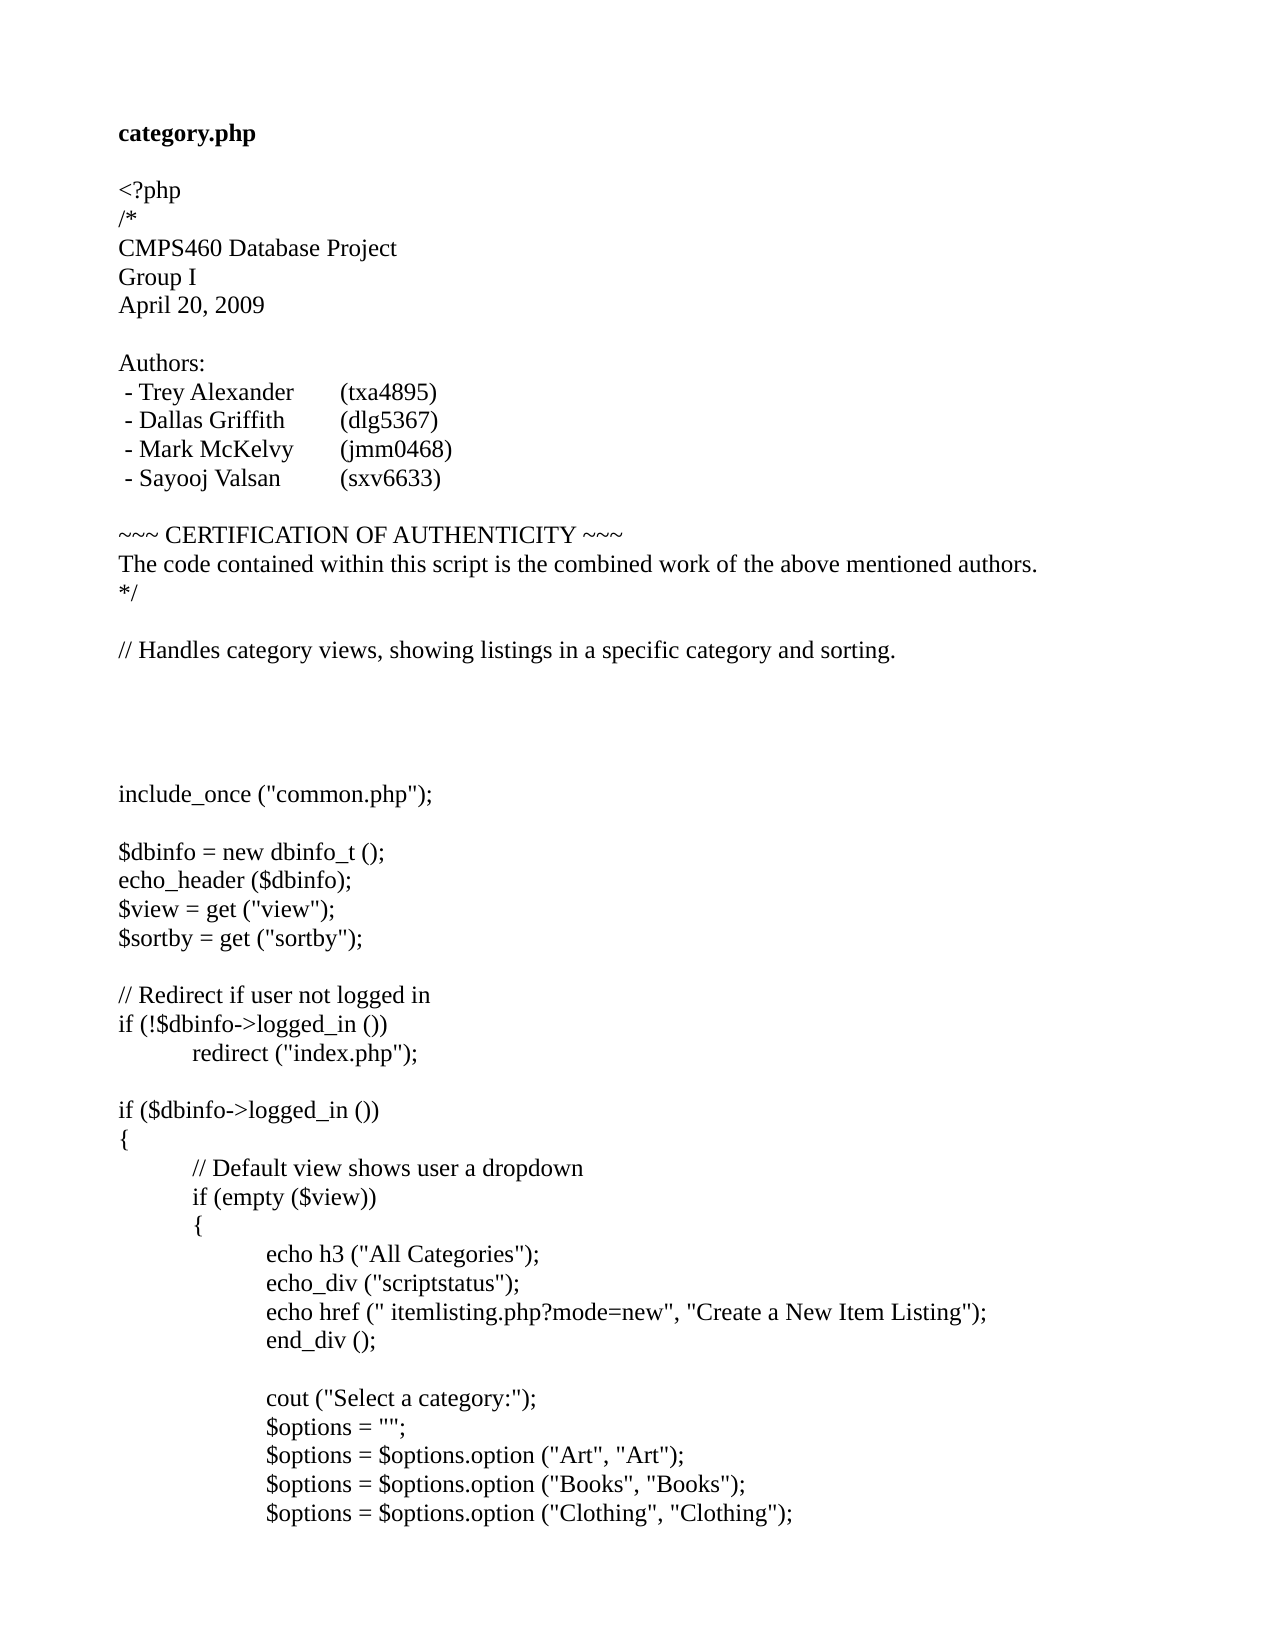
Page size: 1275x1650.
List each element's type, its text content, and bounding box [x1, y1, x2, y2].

text cout ("Select a category:"); [118, 1383, 1157, 1412]
text The code contained within this script is the combined work of the above mentioned authors. [118, 549, 1157, 578]
text { [118, 1211, 1157, 1239]
text $sortby = get ("sortby"); [118, 923, 1157, 952]
text if (!$dbinfo->logged_in ()) [118, 1009, 1157, 1038]
text { [118, 1124, 1157, 1153]
text */ [118, 578, 1157, 607]
text /* [118, 204, 1157, 233]
text redirect ("index.php"); [118, 1038, 1157, 1067]
text // Redirect if user not logged in [118, 981, 1157, 1009]
text CMPS460 Database Project [118, 233, 1157, 262]
text - Trey Alexander (txa4895) [118, 377, 1157, 406]
text echo_div ("scriptstatus"); [118, 1268, 1157, 1297]
text category.php [118, 118, 1157, 147]
text - Dallas Griffith (dlg5367) [118, 406, 1157, 434]
text $options = $options.option ("Clothing", "Clothing"); [118, 1498, 1157, 1527]
text echo_header ($dbinfo); [118, 866, 1157, 894]
text // Default view shows user a dropdown [118, 1153, 1157, 1182]
text if ($dbinfo->logged_in ()) [118, 1096, 1157, 1124]
text echo href (" itemlisting.php?mode=new", "Create a New Item Listing"); [118, 1297, 1157, 1326]
text // Handles category views, showing listings in a specific category and sorting. [118, 636, 1157, 664]
text $options = $options.option ("Art", "Art"); [118, 1441, 1157, 1469]
text $dbinfo = new dbinfo_t (); [118, 837, 1157, 866]
text $view = get ("view"); [118, 894, 1157, 923]
text echo h3 ("All Categories"); [118, 1239, 1157, 1268]
text if (empty ($view)) [118, 1182, 1157, 1211]
text Group I [118, 262, 1157, 291]
text ~~~ CERTIFICATION OF AUTHENTICITY ~~~ [118, 521, 1157, 549]
text end_div (); [118, 1326, 1157, 1354]
text $options = ""; [118, 1412, 1157, 1441]
text include_once ("common.php"); [118, 779, 1157, 808]
text - Sayooj Valsan (sxv6633) [118, 463, 1157, 492]
text April 20, 2009 [118, 291, 1157, 319]
text - Mark McKelvy (jmm0468) [118, 434, 1157, 463]
text <?php [118, 176, 1157, 204]
text Authors: [118, 348, 1157, 377]
text $options = $options.option ("Books", "Books"); [118, 1469, 1157, 1498]
